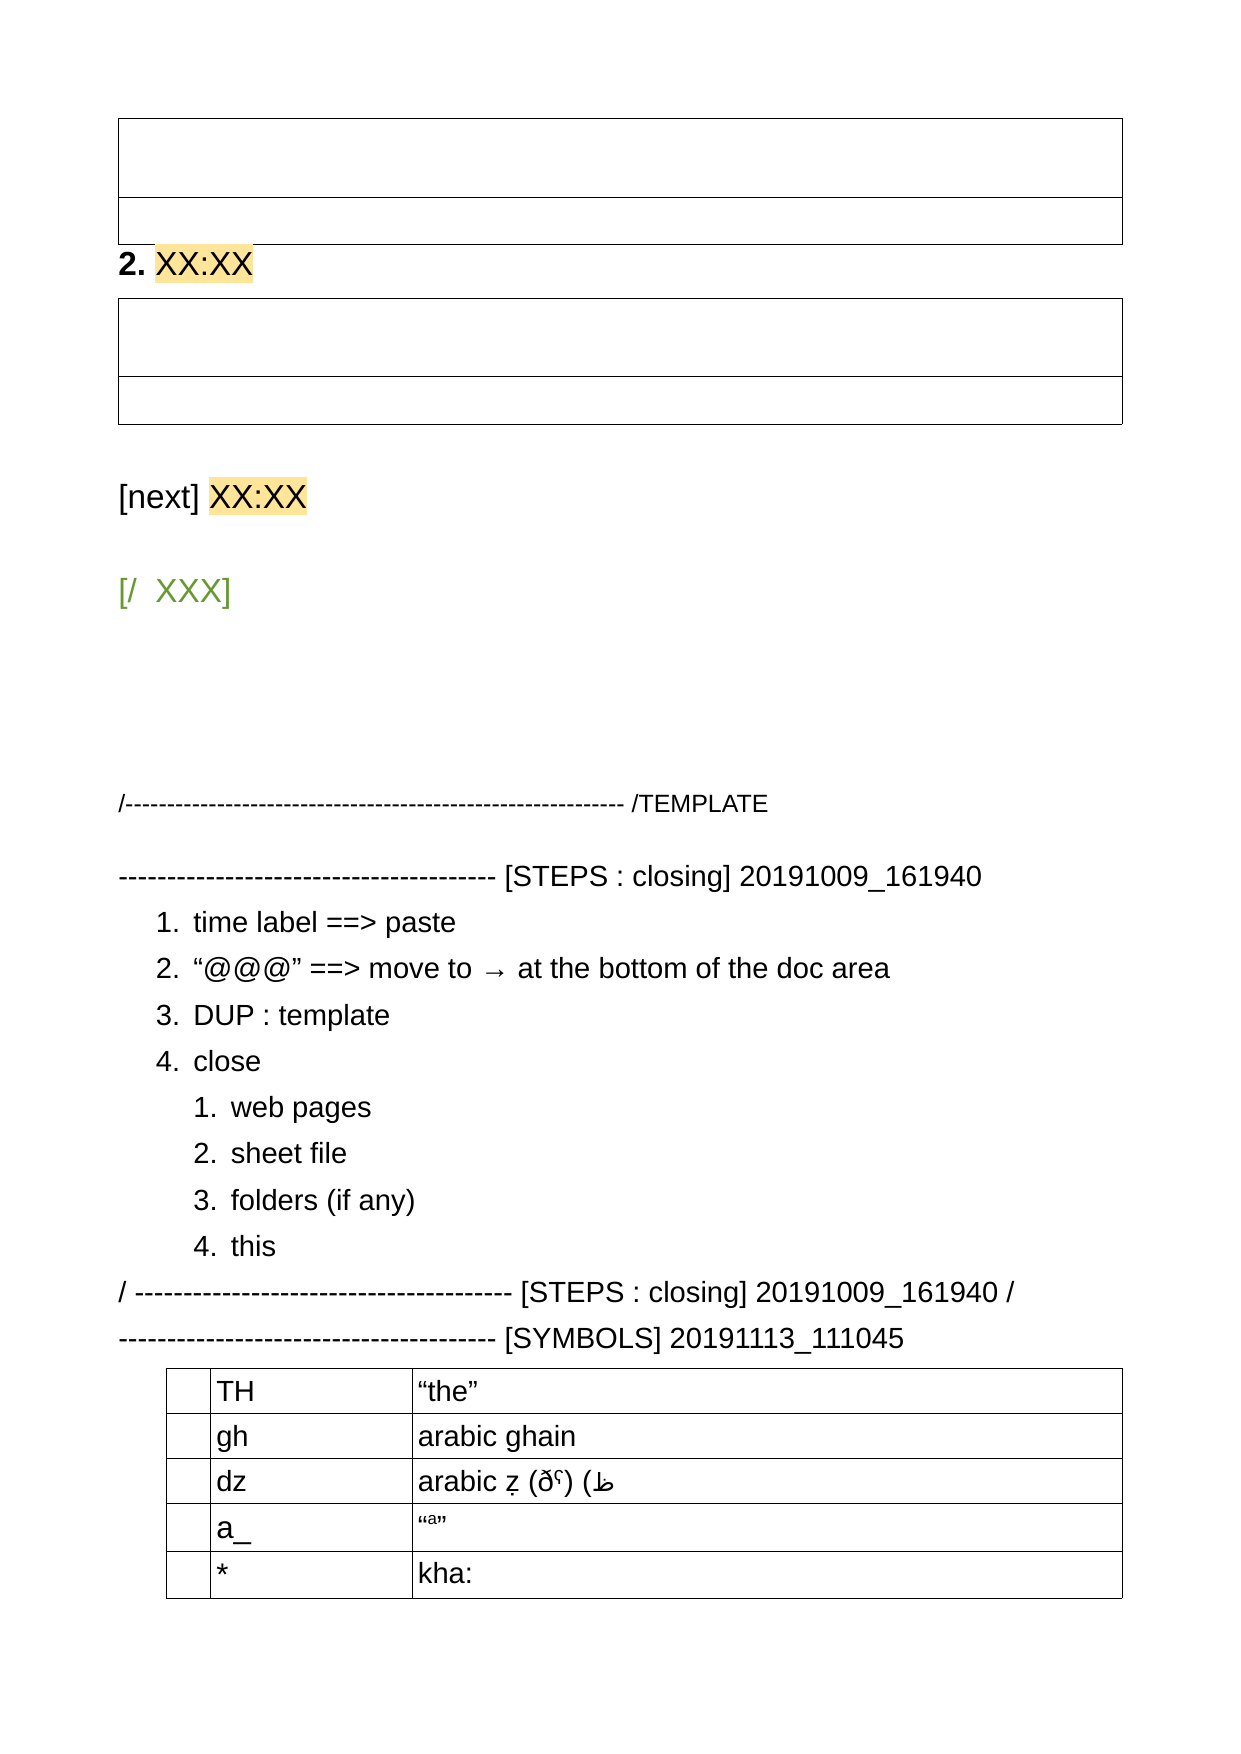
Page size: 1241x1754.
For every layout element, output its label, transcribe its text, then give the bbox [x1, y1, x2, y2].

table_cell dz [211, 1459, 412, 1503]
table_header [119, 299, 1122, 376]
table_cell gh [211, 1414, 412, 1458]
list time label ==> paste [156, 905, 1122, 939]
table_cell * [211, 1552, 412, 1598]
table_cell [167, 1552, 210, 1598]
text [next] XX:XX [118, 477, 1122, 515]
table_cell arabic ẓ (ðˁ) (ظ [413, 1459, 1122, 1503]
table_cell arabic ghain [413, 1414, 1122, 1458]
table_cell a_ [211, 1504, 412, 1551]
table_header [119, 119, 1122, 197]
list sheet file [193, 1136, 1122, 1170]
text [/ XXX] [118, 571, 1122, 609]
table_cell kha: [413, 1552, 1122, 1598]
text /------------------------------------------------------------ /TEMPLATE [118, 789, 1122, 818]
list DUP : template [156, 998, 1122, 1031]
table_header TH [211, 1369, 412, 1413]
table_cell [167, 1504, 210, 1551]
list web pages [193, 1090, 1122, 1124]
list this [193, 1229, 1122, 1262]
list “@@@” ==> move to → at the bottom of the doc area [156, 951, 1122, 985]
text 2. XX:XX [118, 245, 1122, 283]
text --------------------------------------- [SYMBOLS] 20191113_111045 [118, 1321, 1122, 1355]
table_cell [119, 198, 1122, 244]
table_cell [167, 1459, 210, 1503]
table_cell [167, 1414, 210, 1458]
list folders (if any) [193, 1183, 1122, 1216]
table_header [167, 1369, 210, 1413]
text / --------------------------------------- [STEPS : closing] 20191009_161940 / [118, 1275, 1122, 1309]
table_cell [119, 377, 1122, 423]
table_cell “a” [413, 1504, 1122, 1551]
text --------------------------------------- [STEPS : closing] 20191009_161940 [118, 859, 1122, 892]
table_header “the” [413, 1369, 1122, 1413]
list close [156, 1044, 1122, 1077]
